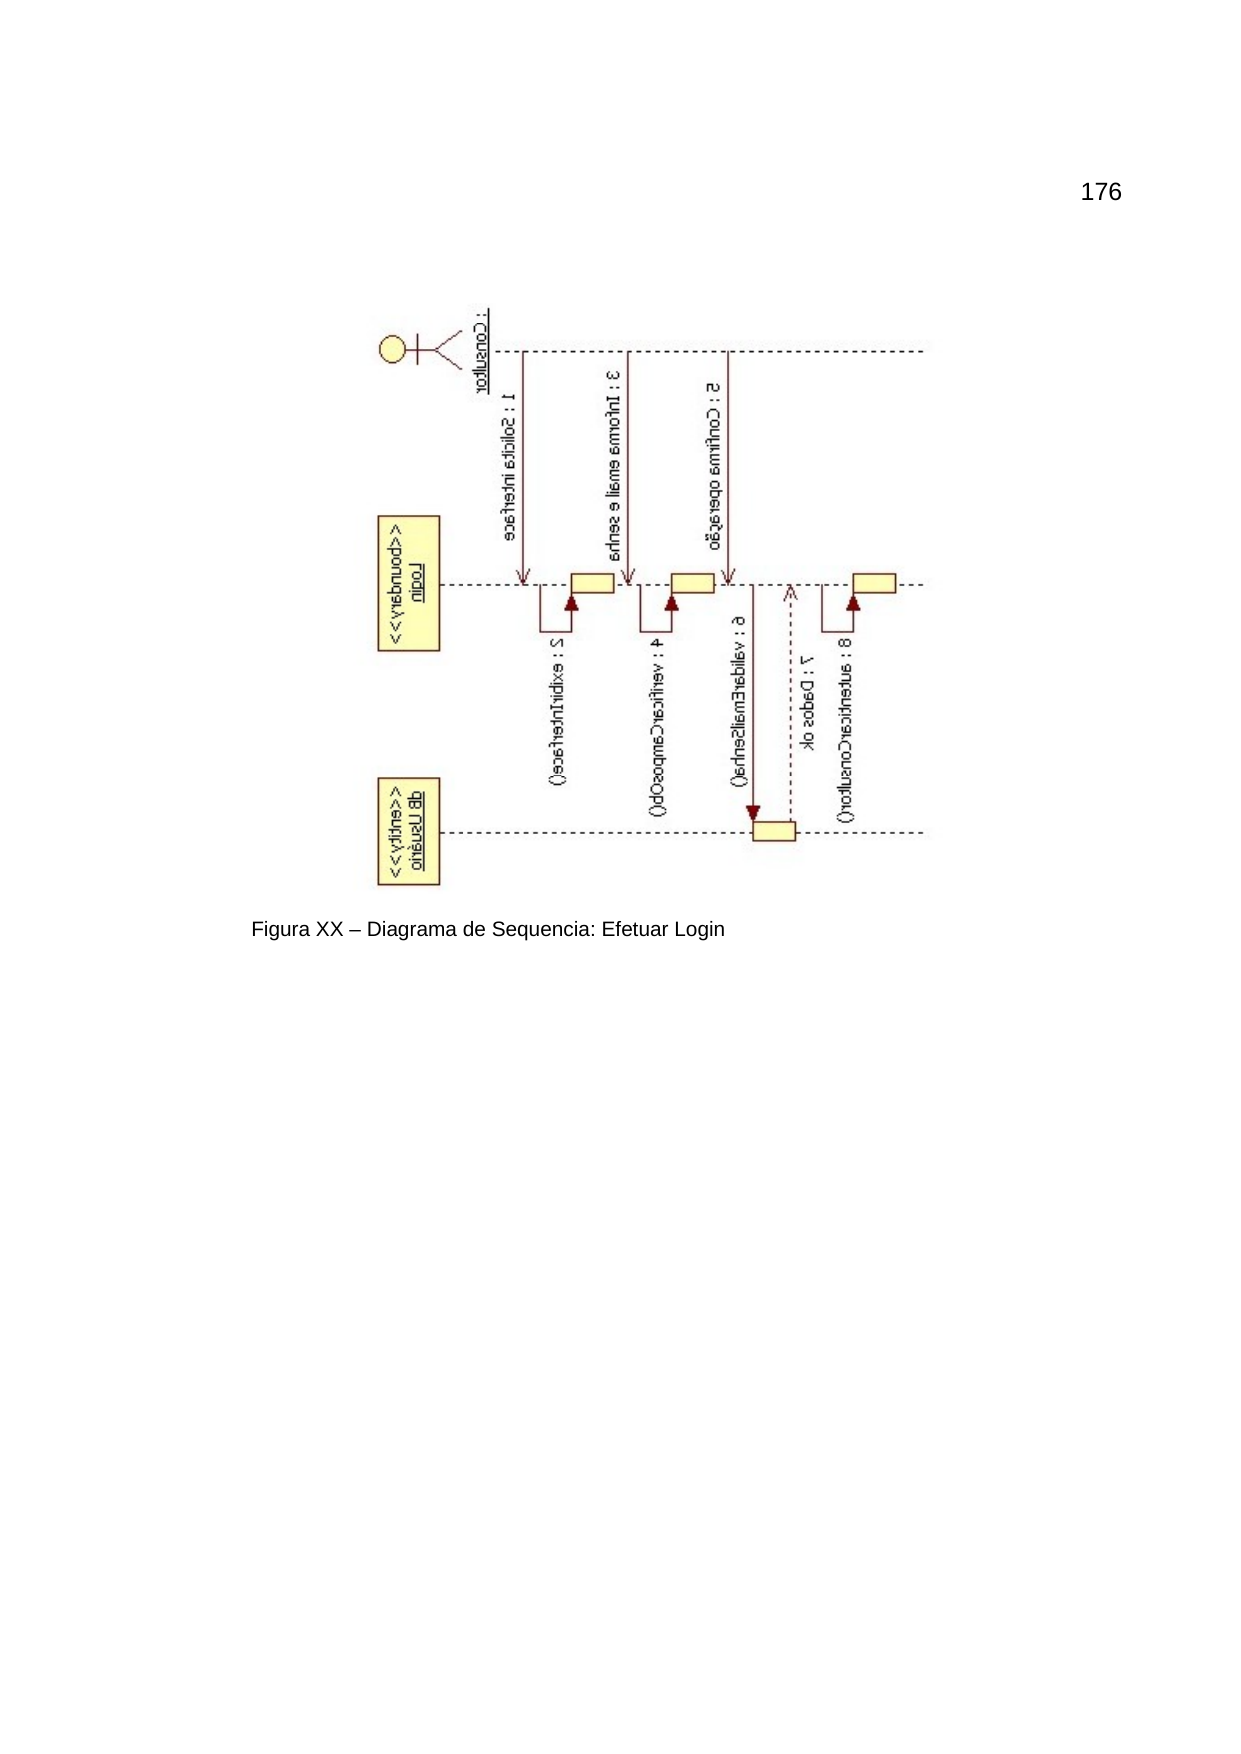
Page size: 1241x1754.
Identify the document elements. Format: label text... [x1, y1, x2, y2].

picture [345, 265, 954, 918]
text Figura XX – Diagrama de Sequencia: Efetuar Login [177, 918, 1122, 941]
